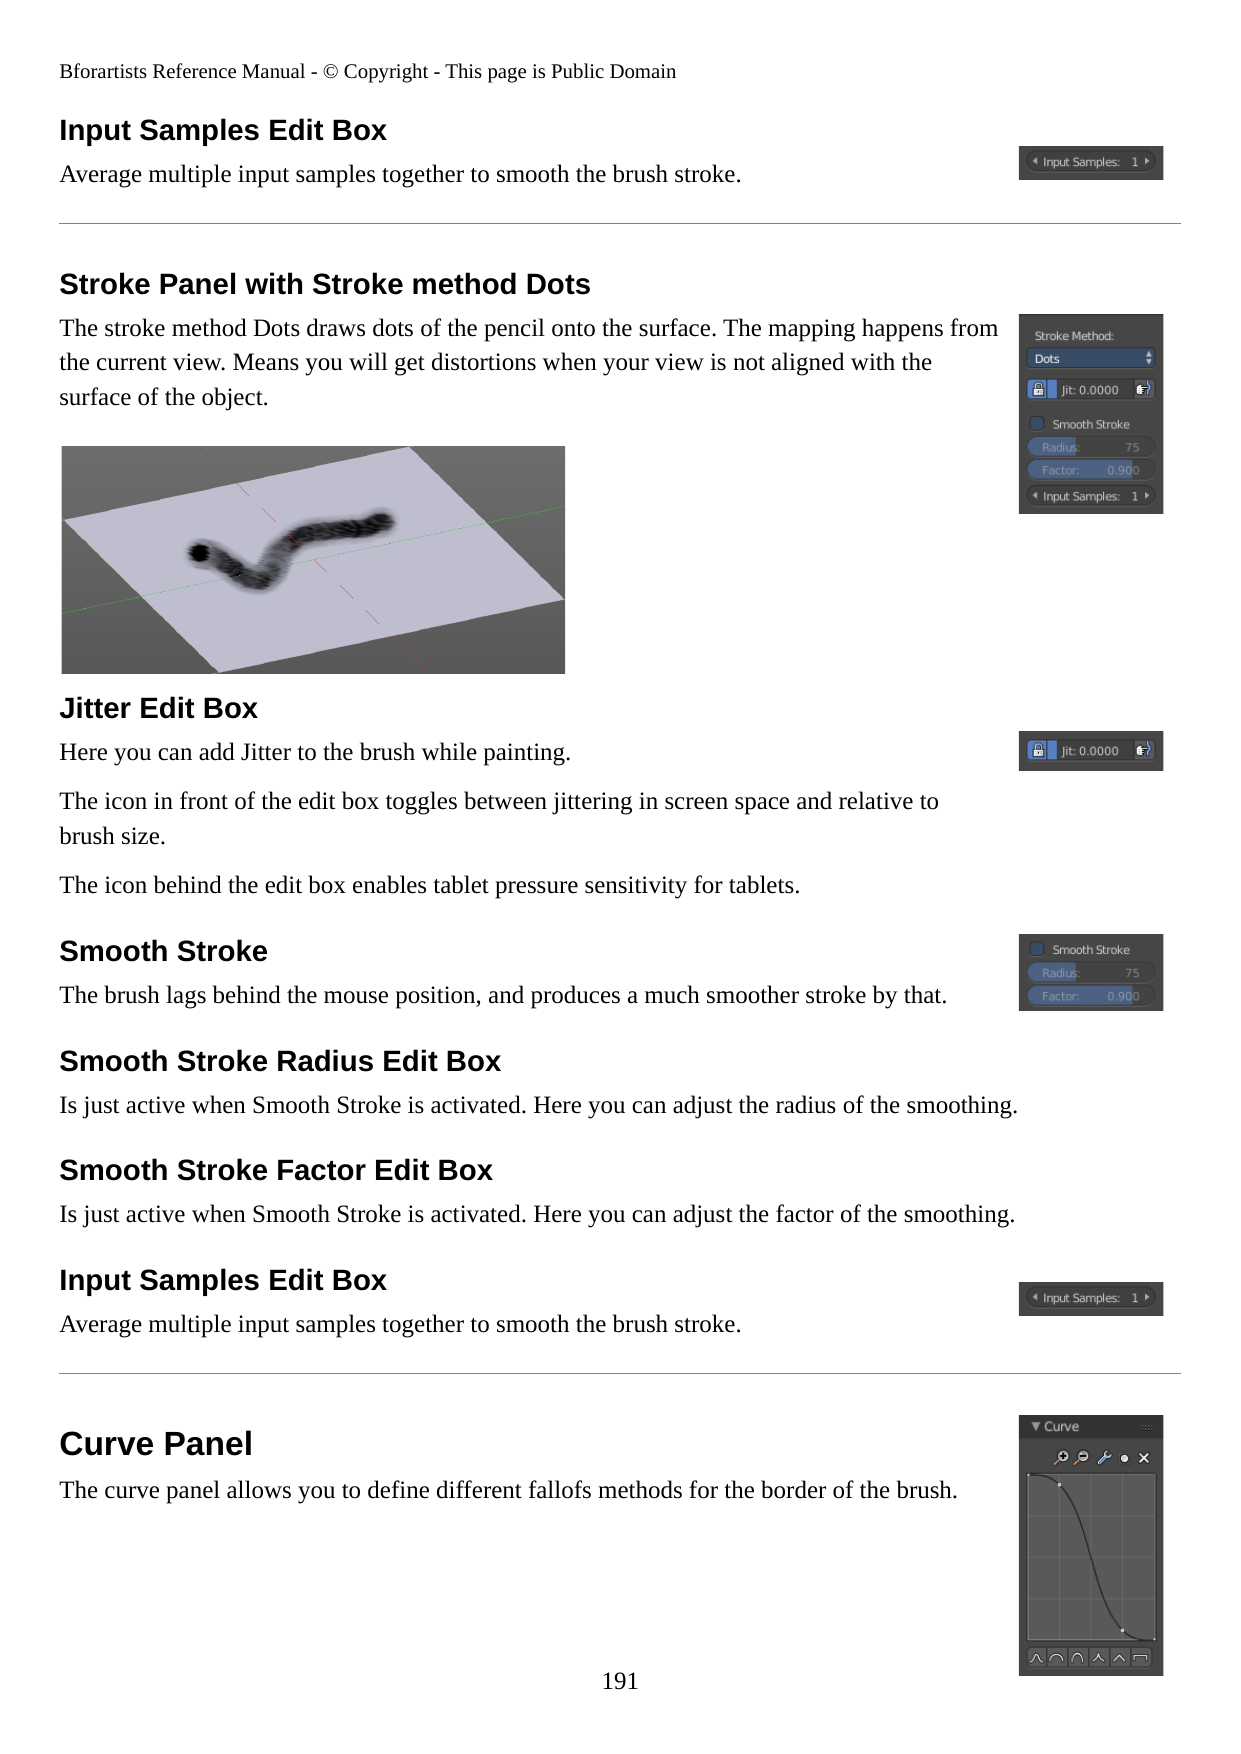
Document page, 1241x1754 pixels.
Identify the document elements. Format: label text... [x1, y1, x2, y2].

text Is just active when Smooth Stroke is activated. Here you can adjust the radius of the smoothing. [59, 1090, 1181, 1118]
subtitle [1164, 1423, 1181, 1462]
text Average multiple input samples together to smooth the brush stroke. [59, 159, 1181, 188]
subtitle Curve Panel [59, 1423, 1018, 1462]
subtitle Smooth Stroke [59, 933, 1181, 967]
picture [1018, 731, 1164, 771]
picture [1018, 1282, 1164, 1316]
text The stroke method Dots draws dots of the pencil onto the surface. The mapping happens from the current view. Means you will get distortions when your view is not aligned with the surface of the object. [59, 313, 1181, 411]
subtitle Smooth Stroke Factor Edit Box [59, 1153, 1181, 1187]
picture [61, 446, 566, 674]
text The icon behind the edit box enables tablet pressure sensitivity for tablets. [59, 870, 1181, 899]
text Here you can add Jitter to the brush while painting. [59, 737, 1018, 766]
subtitle Stroke Panel with Stroke method Dots [59, 267, 1181, 300]
text The brush lags behind the mouse position, and produces a much smoother stroke by that. [59, 980, 1018, 1008]
subtitle Input Samples Edit Box [59, 1263, 1181, 1297]
text The icon in front of the edit box toggles between jittering in screen space and relative to brush size. [59, 786, 1181, 849]
picture [1018, 314, 1164, 514]
subtitle Smooth Stroke Radius Edit Box [59, 1043, 1181, 1077]
subtitle Jitter Edit Box [59, 688, 1181, 725]
text The curve panel allows you to define different fallofs methods for the border of the brush. [59, 1475, 1018, 1503]
picture [1018, 146, 1164, 180]
text Is just active when Smooth Stroke is activated. Here you can adjust the factor of the smoothing. [59, 1199, 1181, 1228]
subtitle Input Samples Edit Box [59, 113, 1181, 146]
picture [1018, 934, 1164, 1011]
picture [1018, 1415, 1164, 1676]
text Average multiple input samples together to smooth the brush stroke. [59, 1309, 1181, 1338]
